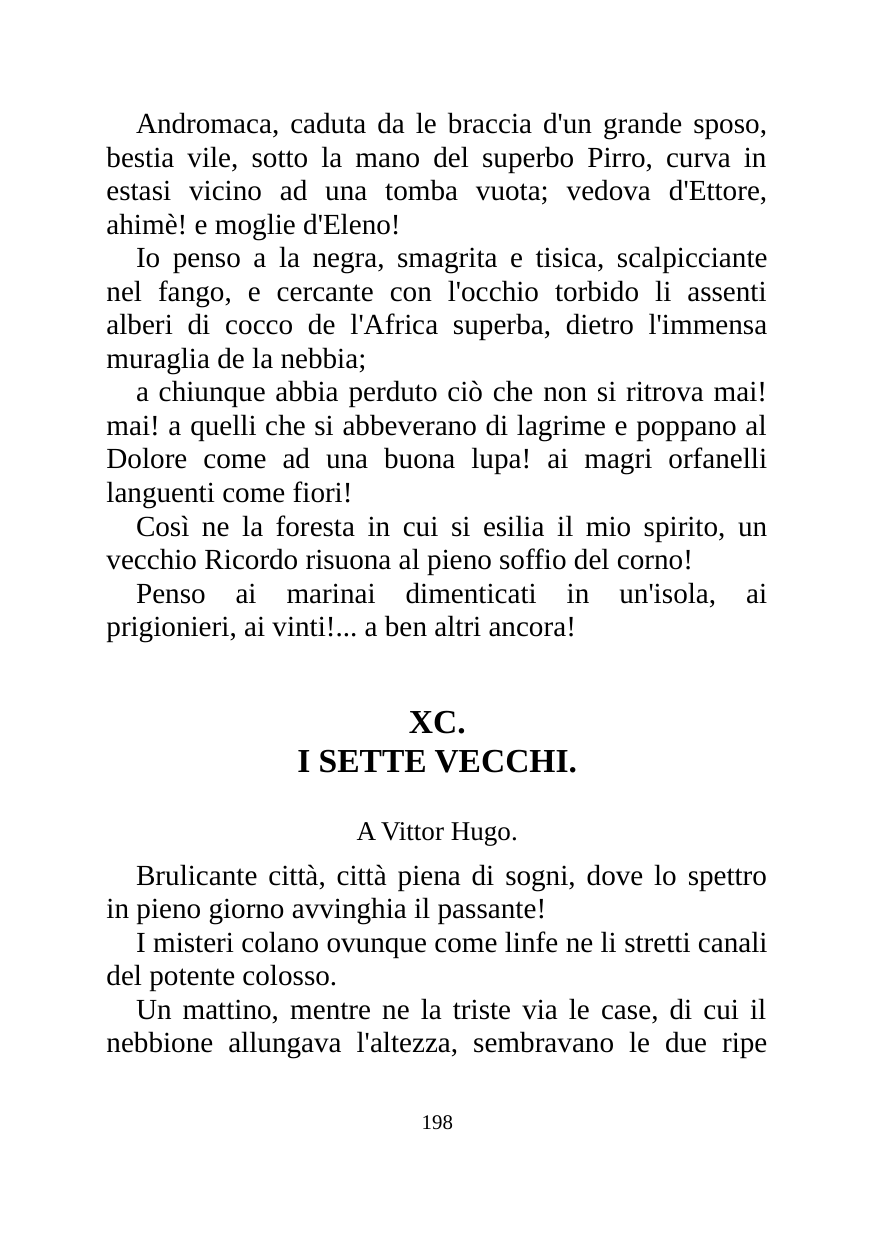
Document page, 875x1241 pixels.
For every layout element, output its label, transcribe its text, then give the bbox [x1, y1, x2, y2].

text Brulicante città, città piena di sogni, dove lo spettro in pieno giorno avvinghia il passante! [106, 858, 768, 925]
text I misteri colano ovunque come linfe ne li stretti canali del potente colosso. [106, 925, 768, 992]
text A Vittor Hugo. [106, 815, 768, 846]
text Penso ai marinai dimenticati in un'isola, ai prigionieri, ai vinti!... a ben altri ancora! [106, 576, 768, 643]
subtitle XC. I SETTE VECCHI. [106, 702, 768, 779]
text a chiunque abbia perduto ciò che non si ritrova mai! mai! a quelli che si abbeverano di lagrime e poppano al Dolore come ad una buona lupa! ai magri orfanelli languenti come fiori! [106, 374, 768, 509]
text Andromaca, caduta da le braccia d'un grande sposo, bestia vile, sotto la mano del superbo Pirro, curva in estasi vicino ad una tomba vuota; vedova d'Ettore, ahimè! e moglie d'Eleno! [106, 106, 768, 240]
text Così ne la foresta in cui si esilia il mio spirito, un vecchio Ricordo risuona al pieno soffio del corno! [106, 509, 768, 576]
text Io penso a la negra, smagrita e tisica, scalpicciante nel fango, e cercante con l'occhio torbido li assenti alberi di cocco de l'Africa superba, dietro l'immensa muraglia de la nebbia; [106, 240, 768, 374]
text Un mattino, mentre ne la triste via le case, di cui il nebbione allungava l'altezza, sembravano le due ripe [106, 992, 768, 1059]
